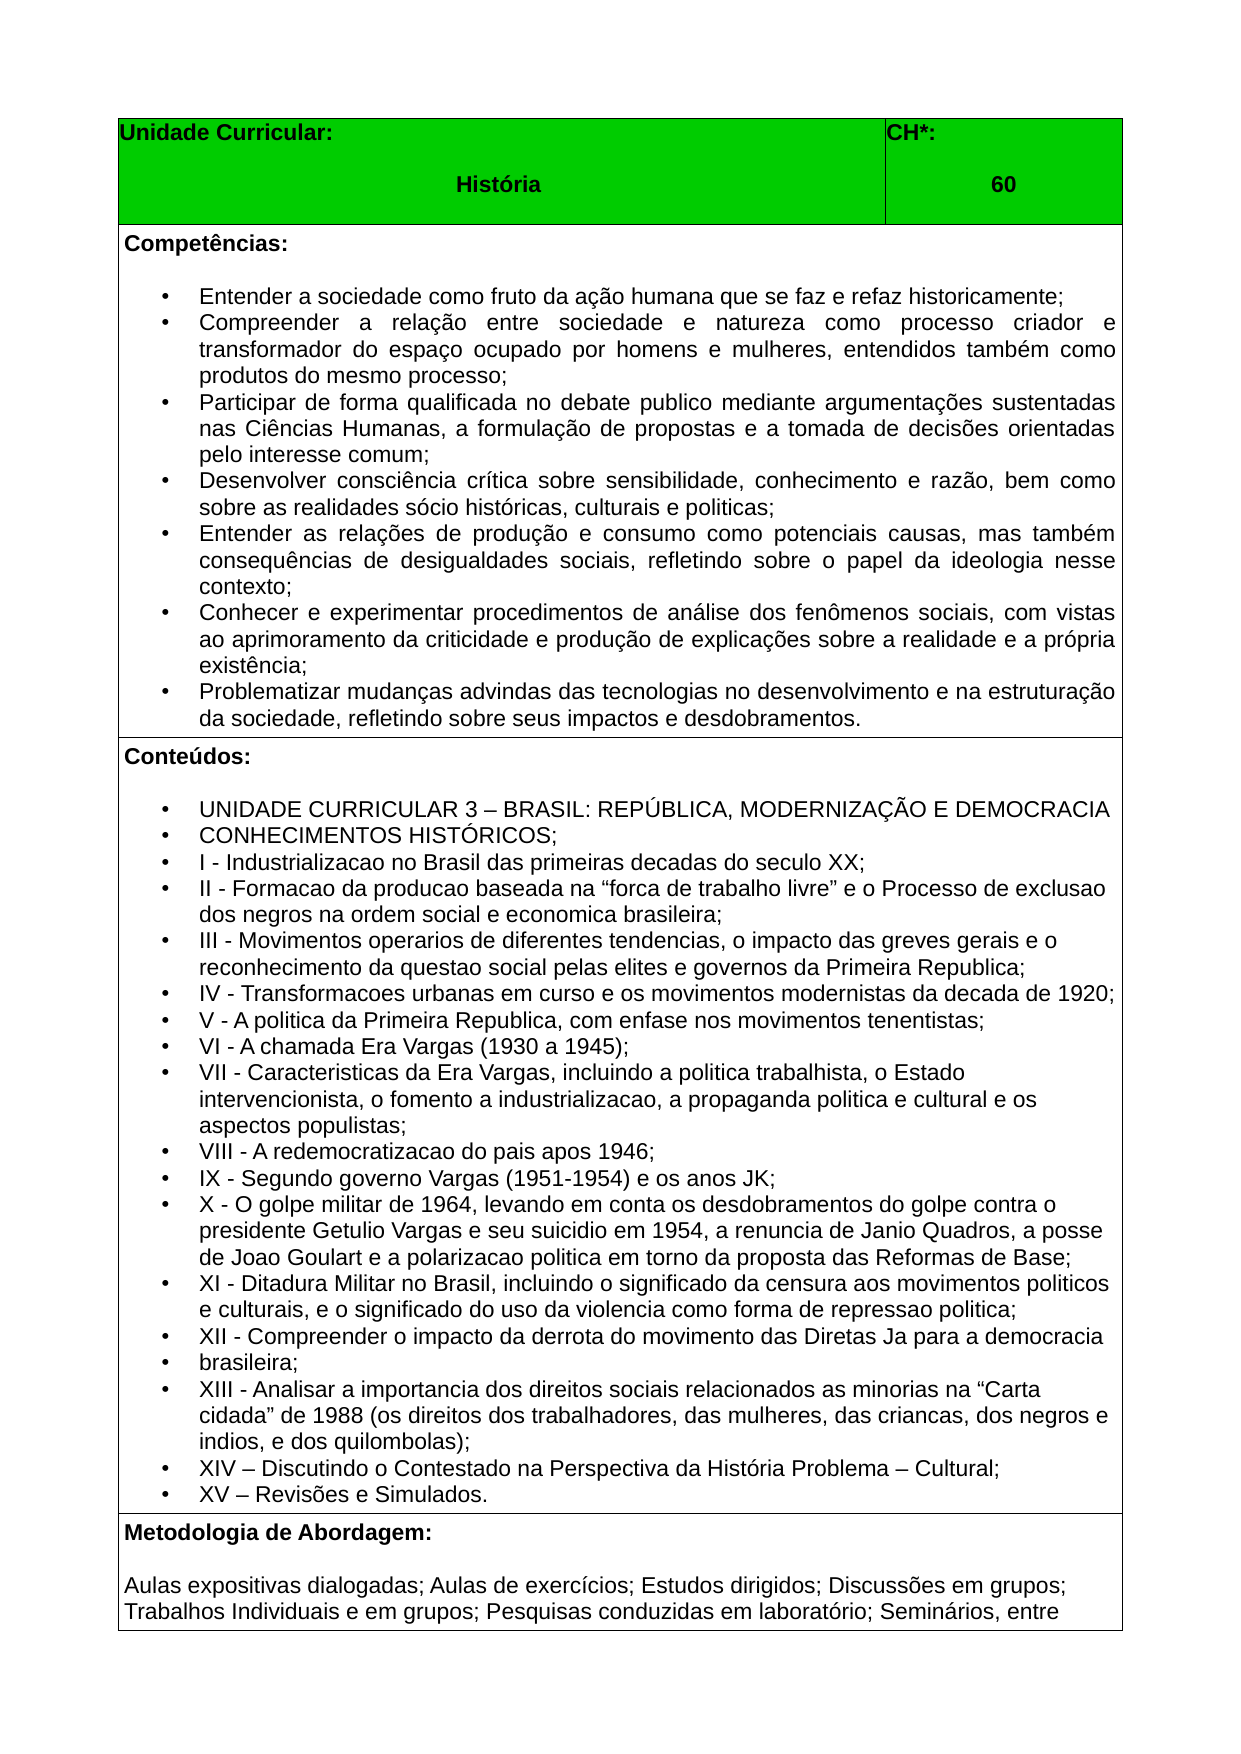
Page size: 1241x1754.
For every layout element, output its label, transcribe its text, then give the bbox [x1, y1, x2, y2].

table_cell Competências: Entender a sociedade como fruto da ação humana que se faz e refaz historicamente; Compreender a relação entre sociedade e natureza como processo criador e transformador do espaço ocupado por homens e mulheres, entendidos também como produtos do mesmo processo; Participar de forma qualificada no debate publico mediante argumentações sustentadas nas Ciências Humanas, a formulação de propostas e a tomada de decisões orientadas pelo interesse comum; Desenvolver consciência crítica sobre sensibilidade, conhecimento e razão, bem como sobre as realidades sócio históricas, culturais e politicas; Entender as relações de produção e consumo como potenciais causas, mas também consequências de desigualdades sociais, refletindo sobre o papel da ideologia nesse contexto; Conhecer e experimentar procedimentos de análise dos fenômenos sociais, com vistas ao aprimoramento da criticidade e produção de explicações sobre a realidade e a própria existência; Problematizar mudanças advindas das tecnologias no desenvolvimento e na estruturação da sociedade, refletindo sobre seus impactos e desdobramentos. [119, 225, 1122, 737]
table_cell Metodologia de Abordagem: Aulas expositivas dialogadas; Aulas de exercícios; Estudos dirigidos; Discussões em grupos; Trabalhos Individuais e em grupos; Pesquisas conduzidas em laboratório; Seminários, entre [119, 1514, 1122, 1630]
table_header Unidade Curricular: História [119, 119, 885, 224]
table_cell Conteúdos: UNIDADE CURRICULAR 3 – BRASIL: REPÚBLICA, MODERNIZAÇÃO E DEMOCRACIA CONHECIMENTOS HISTÓRICOS; I - Industrializacao no Brasil das primeiras decadas do seculo XX; II - Formacao da producao baseada na “forca de trabalho livre” e o Processo de exclusao dos negros na ordem social e economica brasileira; III - Movimentos operarios de diferentes tendencias, o impacto das greves gerais e o reconhecimento da questao social pelas elites e governos da Primeira Republica; IV - Transformacoes urbanas em curso e os movimentos modernistas da decada de 1920; V - A politica da Primeira Republica, com enfase nos movimentos tenentistas; VI - A chamada Era Vargas (1930 a 1945); VII - Caracteristicas da Era Vargas, incluindo a politica trabalhista, o Estado intervencionista, o fomento a industrializacao, a propaganda politica e cultural e os aspectos populistas; VIII - A redemocratizacao do pais apos 1946; IX - Segundo governo Vargas (1951-1954) e os anos JK; X - O golpe militar de 1964, levando em conta os desdobramentos do golpe contra o presidente Getulio Vargas e seu suicidio em 1954, a renuncia de Janio Quadros, a posse de Joao Goulart e a polarizacao politica em torno da proposta das Reformas de Base; XI - Ditadura Militar no Brasil, incluindo o significado da censura aos movimentos politicos e culturais, e o significado do uso da violencia como forma de repressao politica; XII - Compreender o impacto da derrota do movimento das Diretas Ja para a democracia brasileira; XIII - Analisar a importancia dos direitos sociais relacionados as minorias na “Carta cidada” de 1988 (os direitos dos trabalhadores, das mulheres, das criancas, dos negros e indios, e dos quilombolas); XIV – Discutindo o Contestado na Perspectiva da História Problema – Cultural; XV – Revisões e Simulados. [119, 738, 1122, 1513]
table_header CH*: 60 [886, 119, 1122, 224]
